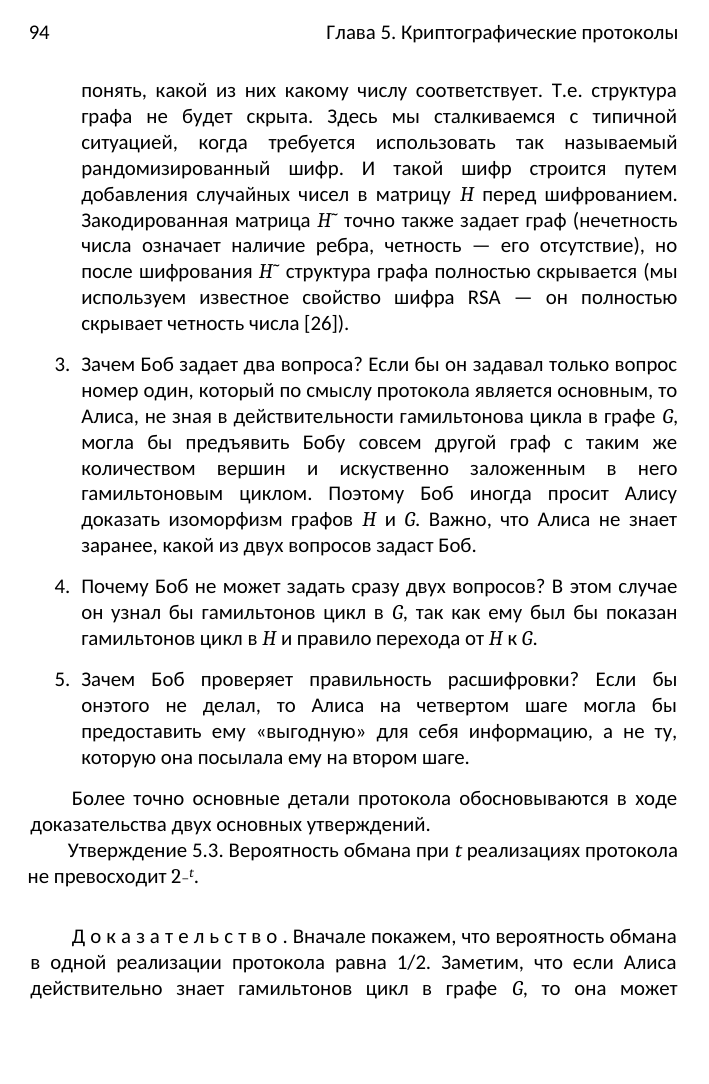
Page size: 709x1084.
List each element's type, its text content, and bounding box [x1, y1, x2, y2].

list Почему Боб не может задать сразу двух вопросов? В этом случае он узнал бы гамильтонов цикл в G, так как ему был бы показан гамильтонов цикл в H и правило перехода от H к G. [54, 573, 678, 651]
list понять, какой из них какому числу соответствует. Т.е. структура графа не будет скрыта. Здесь мы сталкиваемся с типичной ситуацией, когда требуется использовать так называемый рандомизированный шифр. И такой шифр строится путем добавления случайных чисел в матрицу H перед шифрованием. Закодированная матрица H˜ точно также задает граф (нечетность числа означает наличие ребра, четность — его отсутствие), но после шифрования H˜ структура графа полностью скрывается (мы используем известное свойство шифра RSA — он полностью скрывает четность числа [26]). [54, 78, 678, 336]
text Д о к а з а т е л ь с т в о . Вначале покажем, что вероятность обмана в одной реализации протокола равна 1/2. Заметим, что если Алиса действительно знает гамильтонов цикл в графе G, то она может [30, 923, 678, 1000]
list Зачем Боб проверяет правильность расшифровки? Если бы онэтого не делал, то Алиса на четвертом шаге могла бы предоставить ему «выгодную» для себя информацию, а не ту, которую она посылала ему на втором шаге. [54, 666, 678, 769]
text Более точно основные детали протокола обосновываются в ходе доказательства двух основных утверждений. [30, 785, 678, 836]
text Утверждение 5.3. Вероятность обмана при t реализациях протокола не превосходит 2−t. [27, 837, 678, 889]
list Зачем Боб задает два вопроса? Если бы он задавал только вопрос номер один, который по смыслу протокола является основным, то Алиса, не зная в действительности гамильтонова цикла в графе G, могла бы предъявить Бобу совсем другой граф с таким же количеством вершин и искуственно заложенным в него гамильтоновым циклом. Поэтому Боб иногда просит Алису доказать изоморфизм графов H и G. Важно, что Алиса не знает заранее, какой из двух вопросов задаст Боб. [54, 351, 678, 558]
